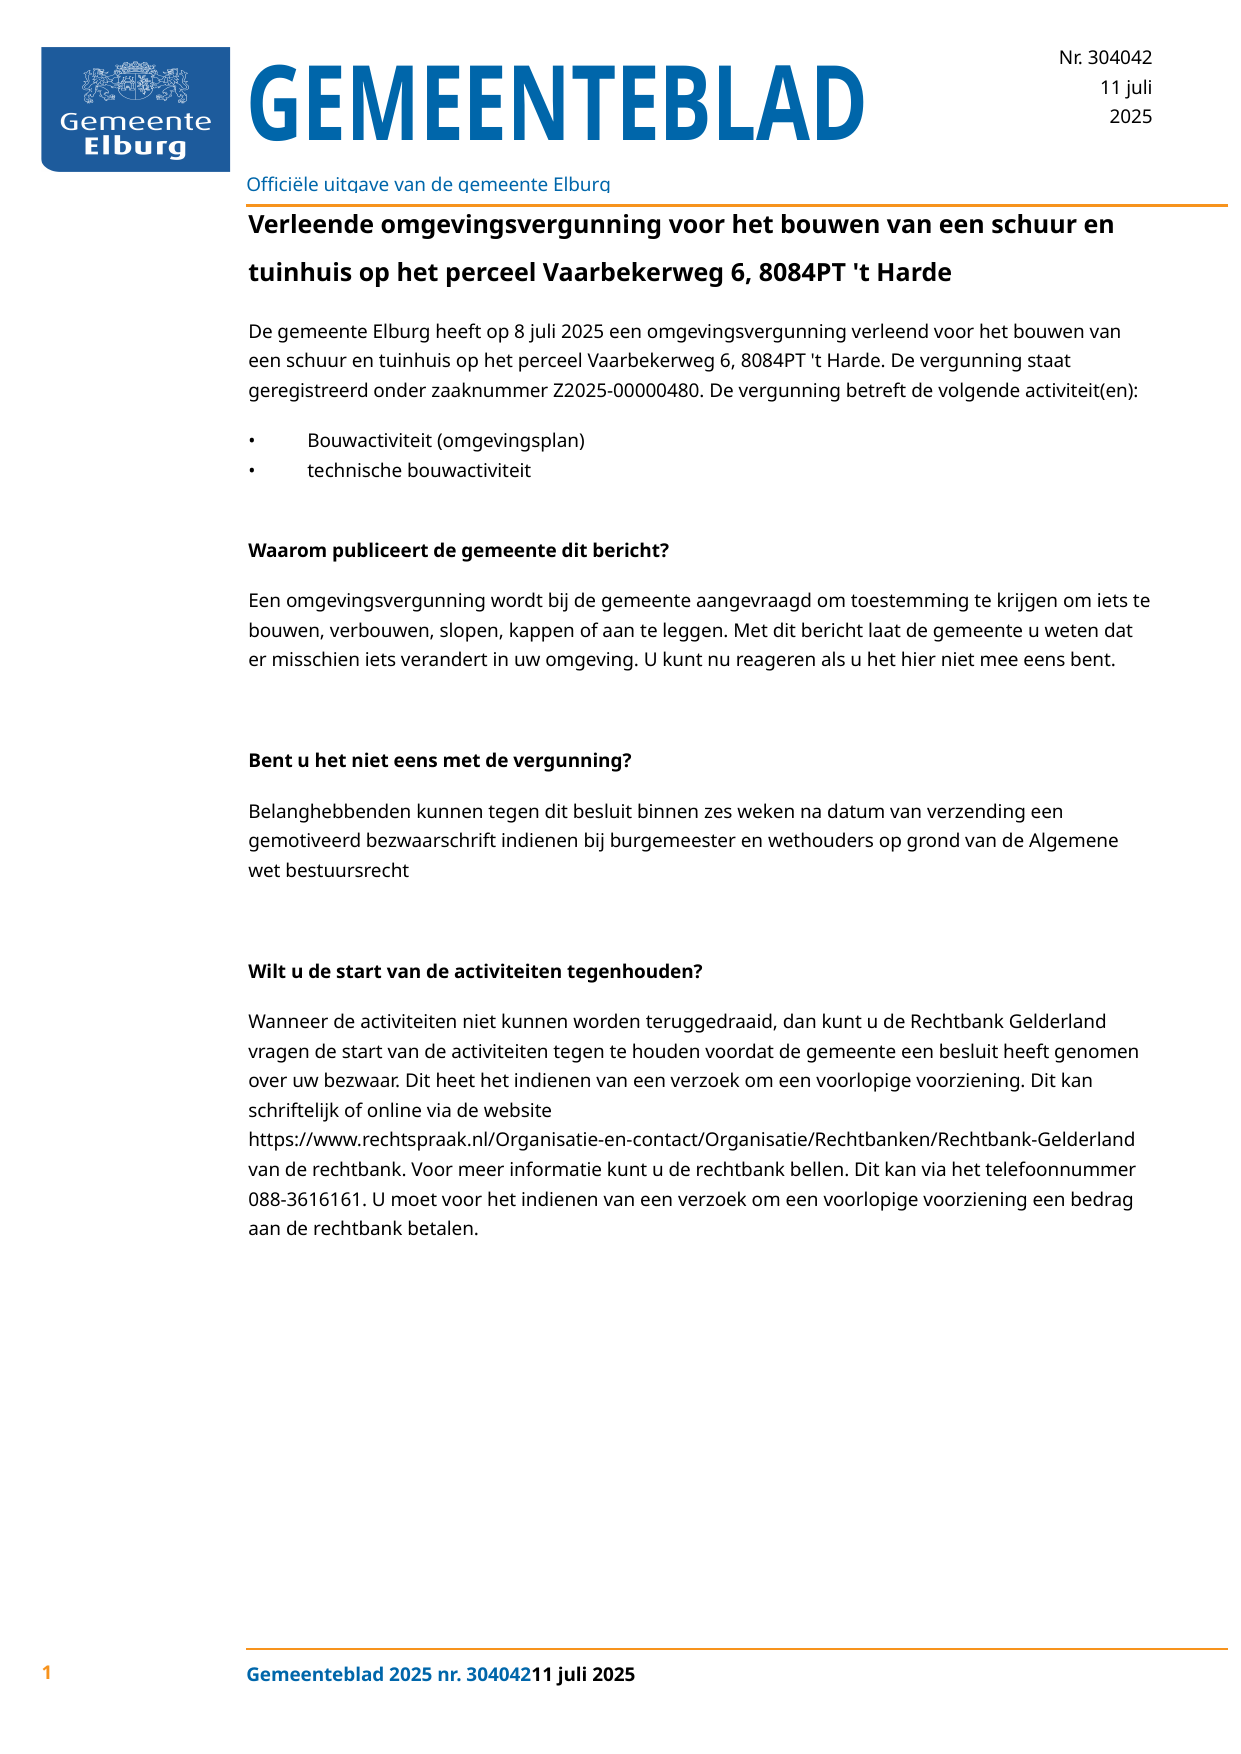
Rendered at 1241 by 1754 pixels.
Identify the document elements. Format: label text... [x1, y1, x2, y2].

picture [41, 47, 231, 172]
text Wanneer de activiteiten niet kunnen worden teruggedraaid, dan kunt u de Rechtbank Gelderland vragen de start van de activiteiten tegen te houden voordat de gemeente een besluit heeft genomen over uw bezwaar. Dit heet het indienen van een verzoek om een voorlopige voorziening. Dit kan schriftelijk of online via de website https://www.rechtspraak.nl/Organisatie-en-contact/Organisatie/Rechtbanken/Rechtbank-Gelderland van de rechtbank. Voor meer informatie kunt u de rechtbank bellen. Dit kan via het telefoonnummer 088-3616161. U moet voor het indienen van een verzoek om een voorlopige voorziening een bedrag aan de rechtbank betalen. [248, 1008, 1152, 1241]
list technische bouwactiviteit [248, 457, 1152, 483]
list Bouwactiviteit (omgevingsplan) [248, 427, 1152, 453]
text Waarom publiceert de gemeente dit bericht? [248, 537, 1152, 563]
text De gemeente Elburg heeft op 8 juli 2025 een omgevingsvergunning verleend voor het bouwen van een schuur en tuinhuis op het perceel Vaarbekerweg 6, 8084PT 't Harde. De vergunning staat geregistreerd onder zaaknummer Z2025-00000480. De vergunning betreft de volgende activiteit(en): [248, 318, 1152, 403]
text Belanghebbenden kunnen tegen dit besluit binnen zes weken na datum van verzending een gemotiveerd bezwaarschrift indienen bij burgemeester en wethouders op grond van de Algemene wet bestuursrecht [248, 798, 1152, 883]
text Een omgevingsvergunning wordt bij de gemeente aangevraagd om toestemming te krijgen om iets te bouwen, verbouwen, slopen, kappen of aan te leggen. Met dit bericht laat de gemeente u weten dat er misschien iets verandert in uw omgeving. U kunt nu reageren als u het hier niet mee eens bent. [248, 587, 1152, 672]
text Wilt u de start van de activiteiten tegenhouden? [248, 958, 1152, 984]
text Verleende omgevingsvergunning voor het bouwen van een schuur en tuinhuis op het perceel Vaarbekerweg 6, 8084PT 't Harde [248, 207, 1152, 288]
text Bent u het niet eens met de vergunning? [248, 747, 1152, 773]
